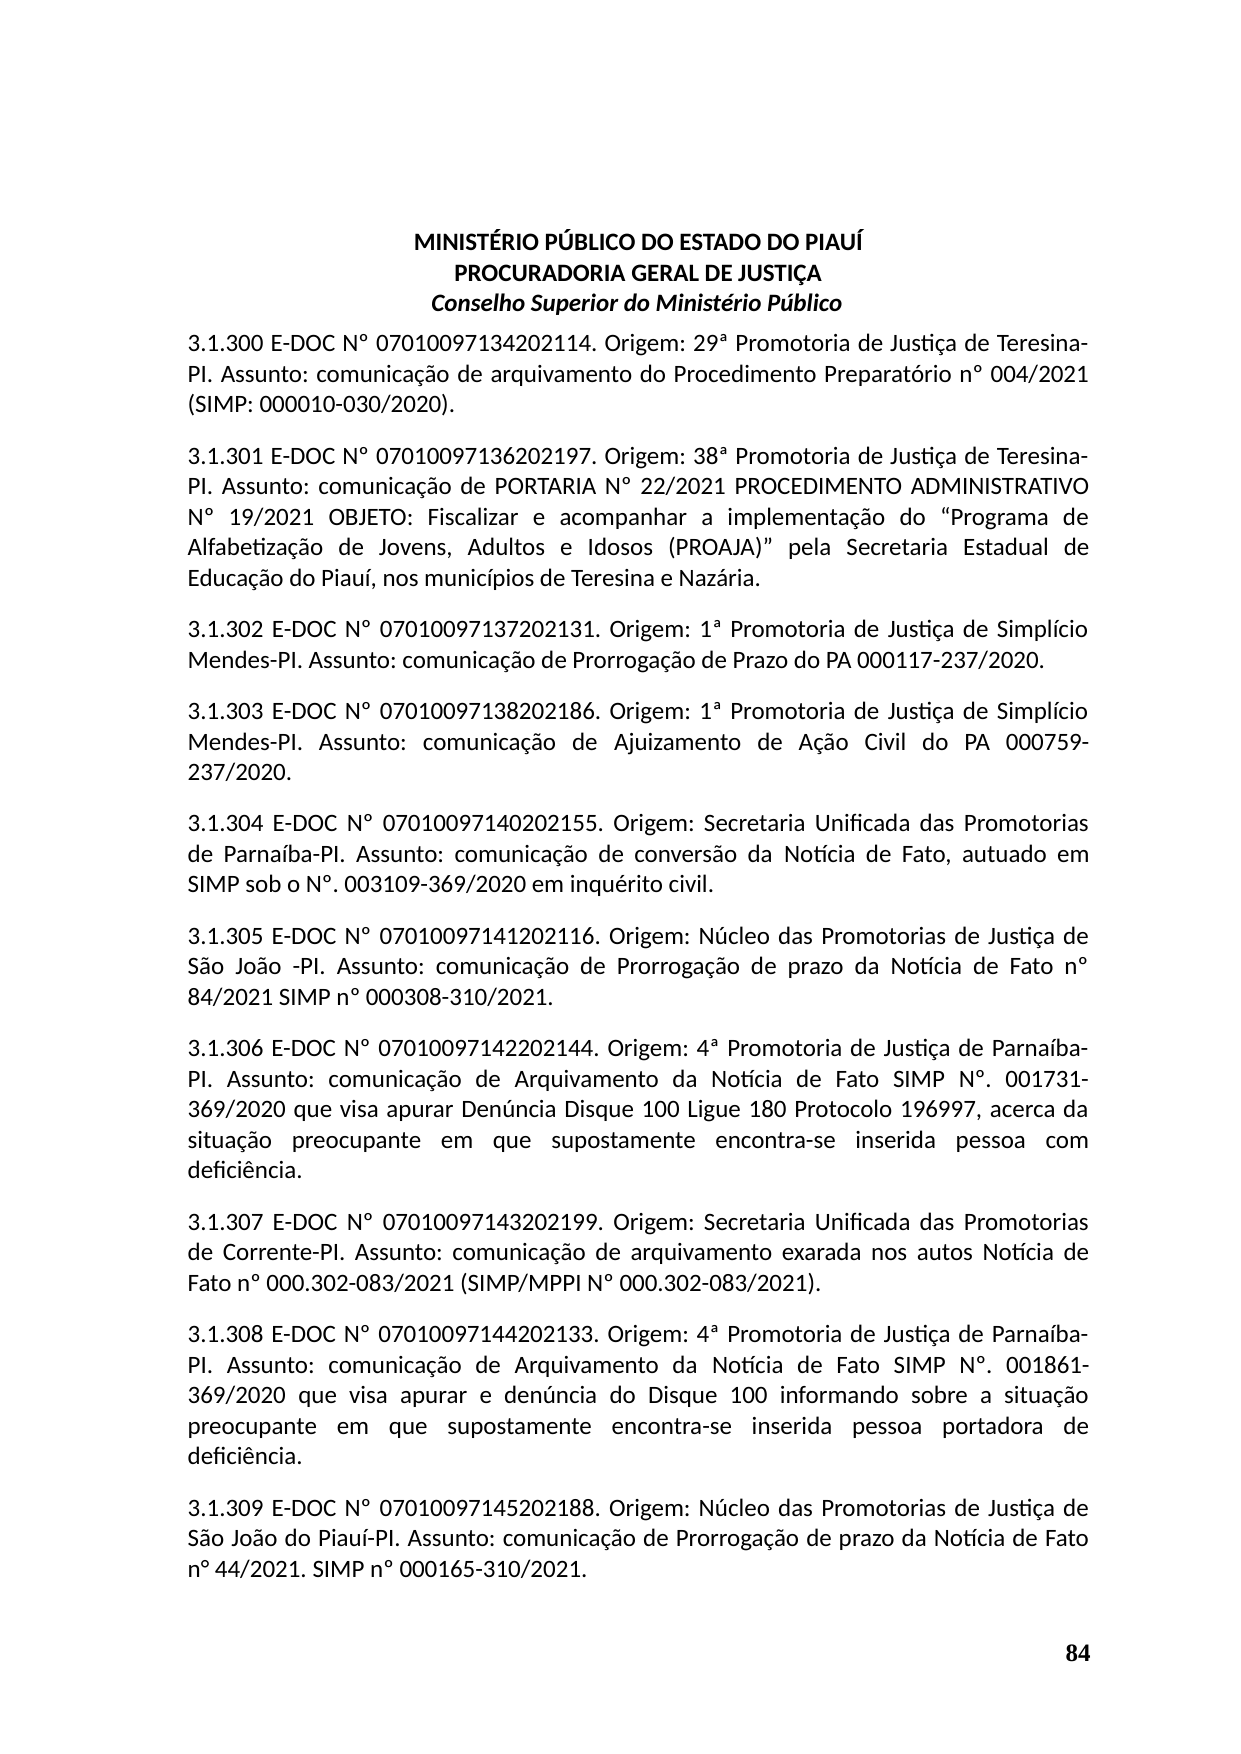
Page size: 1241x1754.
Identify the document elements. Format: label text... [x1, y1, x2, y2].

text 3.1.307 E-DOC Nº 07010097143202199. Origem: Secretaria Unificada das Promotorias de Corrente-PI. Assunto: comunicação de arquivamento exarada nos autos Notícia de Fato nº 000.302-083/2021 (SIMP/MPPI Nº 000.302-083/2021). [187, 1206, 1090, 1297]
text 3.1.305 E-DOC Nº 07010097141202116. Origem: Núcleo das Promotorias de Justiça de São João -PI. Assunto: comunicação de Prorrogação de prazo da Notícia de Fato nº 84/2021 SIMP nº 000308-310/2021. [187, 920, 1090, 1012]
text 3.1.301 E-DOC Nº 07010097136202197. Origem: 38ª Promotoria de Justiça de Teresina-PI. Assunto: comunicação de PORTARIA Nº 22/2021 PROCEDIMENTO ADMINISTRATIVO Nº 19/2021 OBJETO: Fiscalizar e acompanhar a implementação do “Programa de Alfabetização de Jovens, Adultos e Idosos (PROAJA)” pela Secretaria Estadual de Educação do Piauí, nos municípios de Teresina e Nazária. [187, 440, 1090, 592]
text 3.1.309 E-DOC Nº 07010097145202188. Origem: Núcleo das Promotorias de Justiça de São João do Piauí-PI. Assunto: comunicação de Prorrogação de prazo da Notícia de Fato n° 44/2021. SIMP nº 000165-310/2021. [187, 1492, 1090, 1583]
text 3.1.303 E-DOC Nº 07010097138202186. Origem: 1ª Promotoria de Justiça de Simplício Mendes-PI. Assunto: comunicação de Ajuizamento de Ação Civil do PA 000759-237/2020. [187, 695, 1090, 787]
text 3.1.306 E-DOC Nº 07010097142202144. Origem: 4ª Promotoria de Justiça de Parnaíba-PI. Assunto: comunicação de Arquivamento da Notícia de Fato SIMP Nº. 001731-369/2020 que visa apurar Denúncia Disque 100 Ligue 180 Protocolo 196997, acerca da situação preocupante em que supostamente encontra-se inserida pessoa com deficiência. [187, 1032, 1090, 1185]
text 3.1.302 E-DOC Nº 07010097137202131. Origem: 1ª Promotoria de Justiça de Simplício Mendes-PI. Assunto: comunicação de Prorrogação de Prazo do PA 000117-237/2020. [187, 613, 1090, 674]
text 3.1.300 E-DOC Nº 07010097134202114. Origem: 29ª Promotoria de Justiça de Teresina-PI. Assunto: comunicação de arquivamento do Procedimento Preparatório nº 004/2021 (SIMP: 000010-030/2020). [187, 327, 1090, 419]
text 3.1.308 E-DOC Nº 07010097144202133. Origem: 4ª Promotoria de Justiça de Parnaíba-PI. Assunto: comunicação de Arquivamento da Notícia de Fato SIMP Nº. 001861-369/2020 que visa apurar e denúncia do Disque 100 informando sobre a situação preocupante em que supostamente encontra-se inserida pessoa portadora de deficiência. [187, 1318, 1090, 1471]
text 3.1.304 E-DOC Nº 07010097140202155. Origem: Secretaria Unificada das Promotorias de Parnaíba-PI. Assunto: comunicação de conversão da Notícia de Fato, autuado em SIMP sob o Nº. 003109-369/2020 em inquérito civil. [187, 808, 1090, 899]
